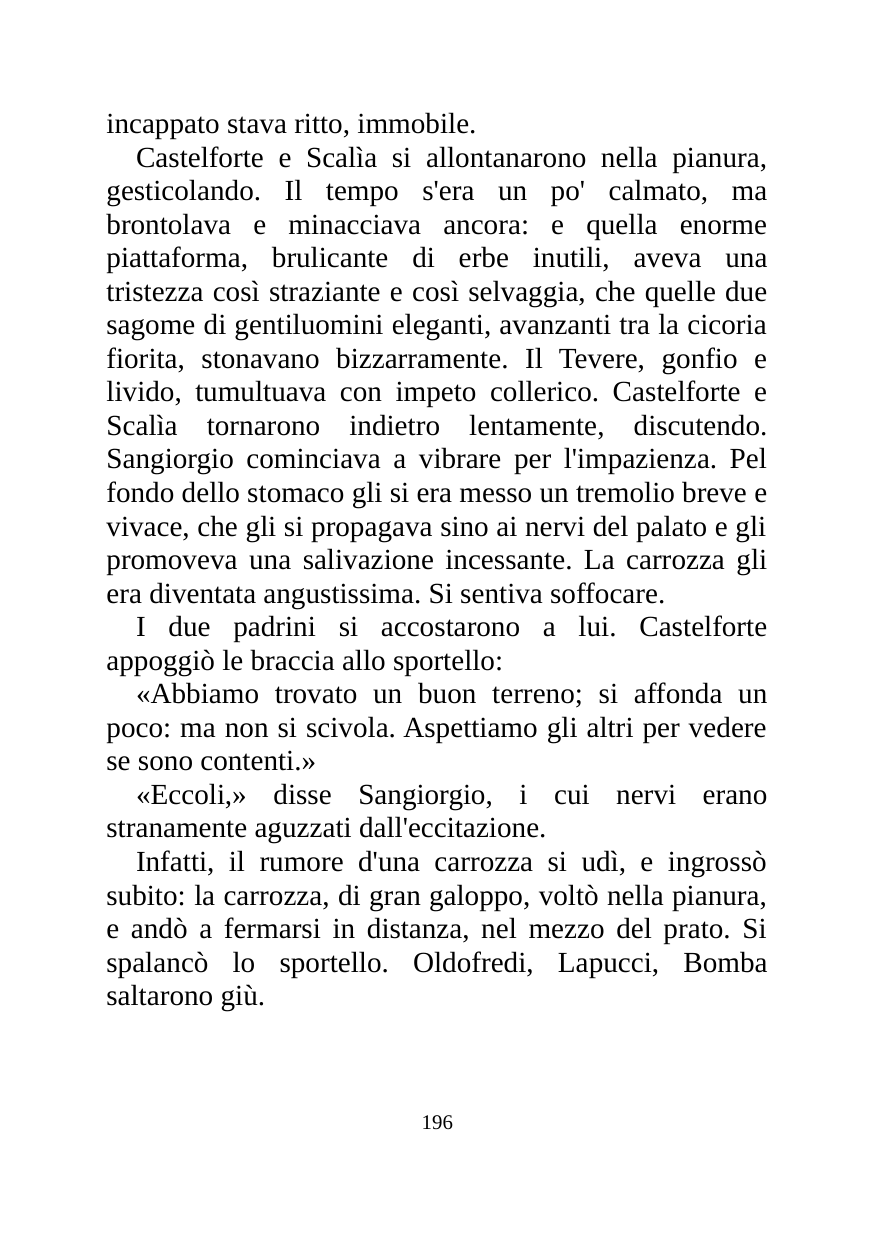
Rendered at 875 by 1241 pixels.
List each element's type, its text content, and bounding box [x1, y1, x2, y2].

text Infatti, il rumore d'una carrozza si udì, e ingrossò subito: la carrozza, di gran galoppo, voltò nella pianura, e andò a fermarsi in distanza, nel mezzo del prato. Si spalancò lo sportello. Oldofredi, Lapucci, Bomba saltarono giù. [106, 844, 768, 1012]
text «Eccoli,» disse Sangiorgio, i cui nervi erano stranamente aguzzati dall'eccitazione. [106, 777, 768, 844]
text incappato stava ritto, immobile. [106, 106, 768, 140]
text «Abbiamo trovato un buon terreno; si affonda un poco: ma non si scivola. Aspettiamo gli altri per vedere se sono contenti.» [106, 676, 768, 777]
text Castelforte e Scalìa si allontanarono nella pianura, gesticolando. Il tempo s'era un po' calmato, ma brontolava e minacciava ancora: e quella enorme piattaforma, brulicante di erbe inutili, aveva una tristezza così straziante e così selvaggia, che quelle due sagome di gentiluomini eleganti, avanzanti tra la cicoria fiorita, stonavano bizzarramente. Il Tevere, gonfio e livido, tumultuava con impeto collerico. Castelforte e Scalìa tornarono indietro lentamente, discutendo. Sangiorgio cominciava a vibrare per l'impazienza. Pel fondo dello stomaco gli si era messo un tremolio breve e vivace, che gli si propagava sino ai nervi del palato e gli promoveva una salivazione incessante. La carrozza gli era diventata angustissima. Si sentiva soffocare. [106, 140, 768, 609]
text I due padrini si accostarono a lui. Castelforte appoggiò le braccia allo sportello: [106, 609, 768, 676]
